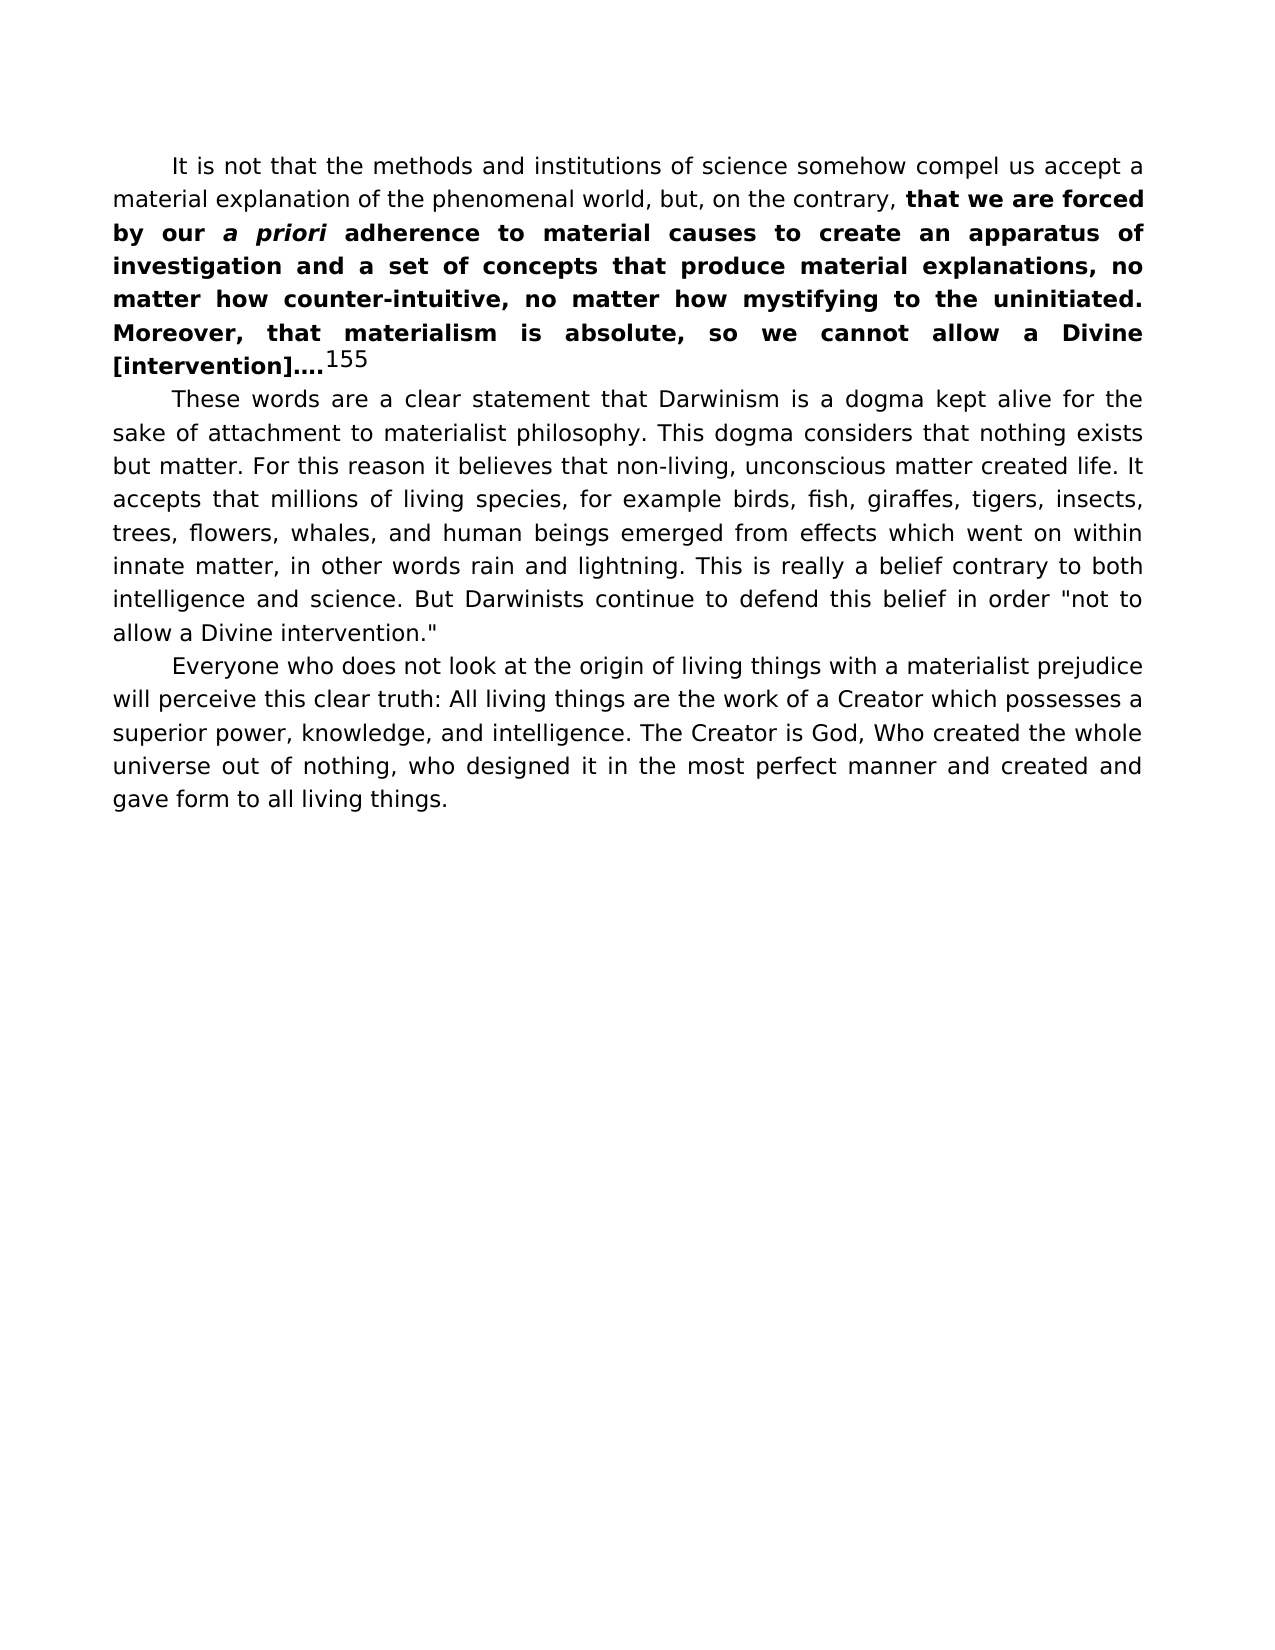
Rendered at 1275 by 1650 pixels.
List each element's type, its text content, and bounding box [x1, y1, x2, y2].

text It is not that the methods and institutions of science somehow compel us accept a material explanation of the phenomenal world, but, on the contrary, that we are forced by our a priori adherence to material causes to create an apparatus of investigation and a set of concepts that produce material explanations, no matter how counter-intuitive, no matter how mystifying to the uninitiated. Moreover, that materialism is absolute, so we cannot allow a Divine [intervention]….155 [112, 148, 1145, 381]
text These words are a clear statement that Darwinism is a dogma kept alive for the sake of attachment to materialist philosophy. This dogma considers that nothing exists but matter. For this reason it believes that non-living, unconscious matter created life. It accepts that millions of living species, for example birds, fish, giraffes, tigers, insects, trees, flowers, whales, and human beings emerged from effects which went on within innate matter, in other words rain and lightning. This is really a belief contrary to both intelligence and science. But Darwinists continue to defend this belief in order "not to allow a Divine intervention." [112, 381, 1145, 648]
text Everyone who does not look at the origin of living things with a materialist prejudice will perceive this clear truth: All living things are the work of a Creator which possesses a superior power, knowledge, and intelligence. The Creator is God, Who created the whole universe out of nothing, who designed it in the most perfect manner and created and gave form to all living things. [112, 648, 1145, 814]
